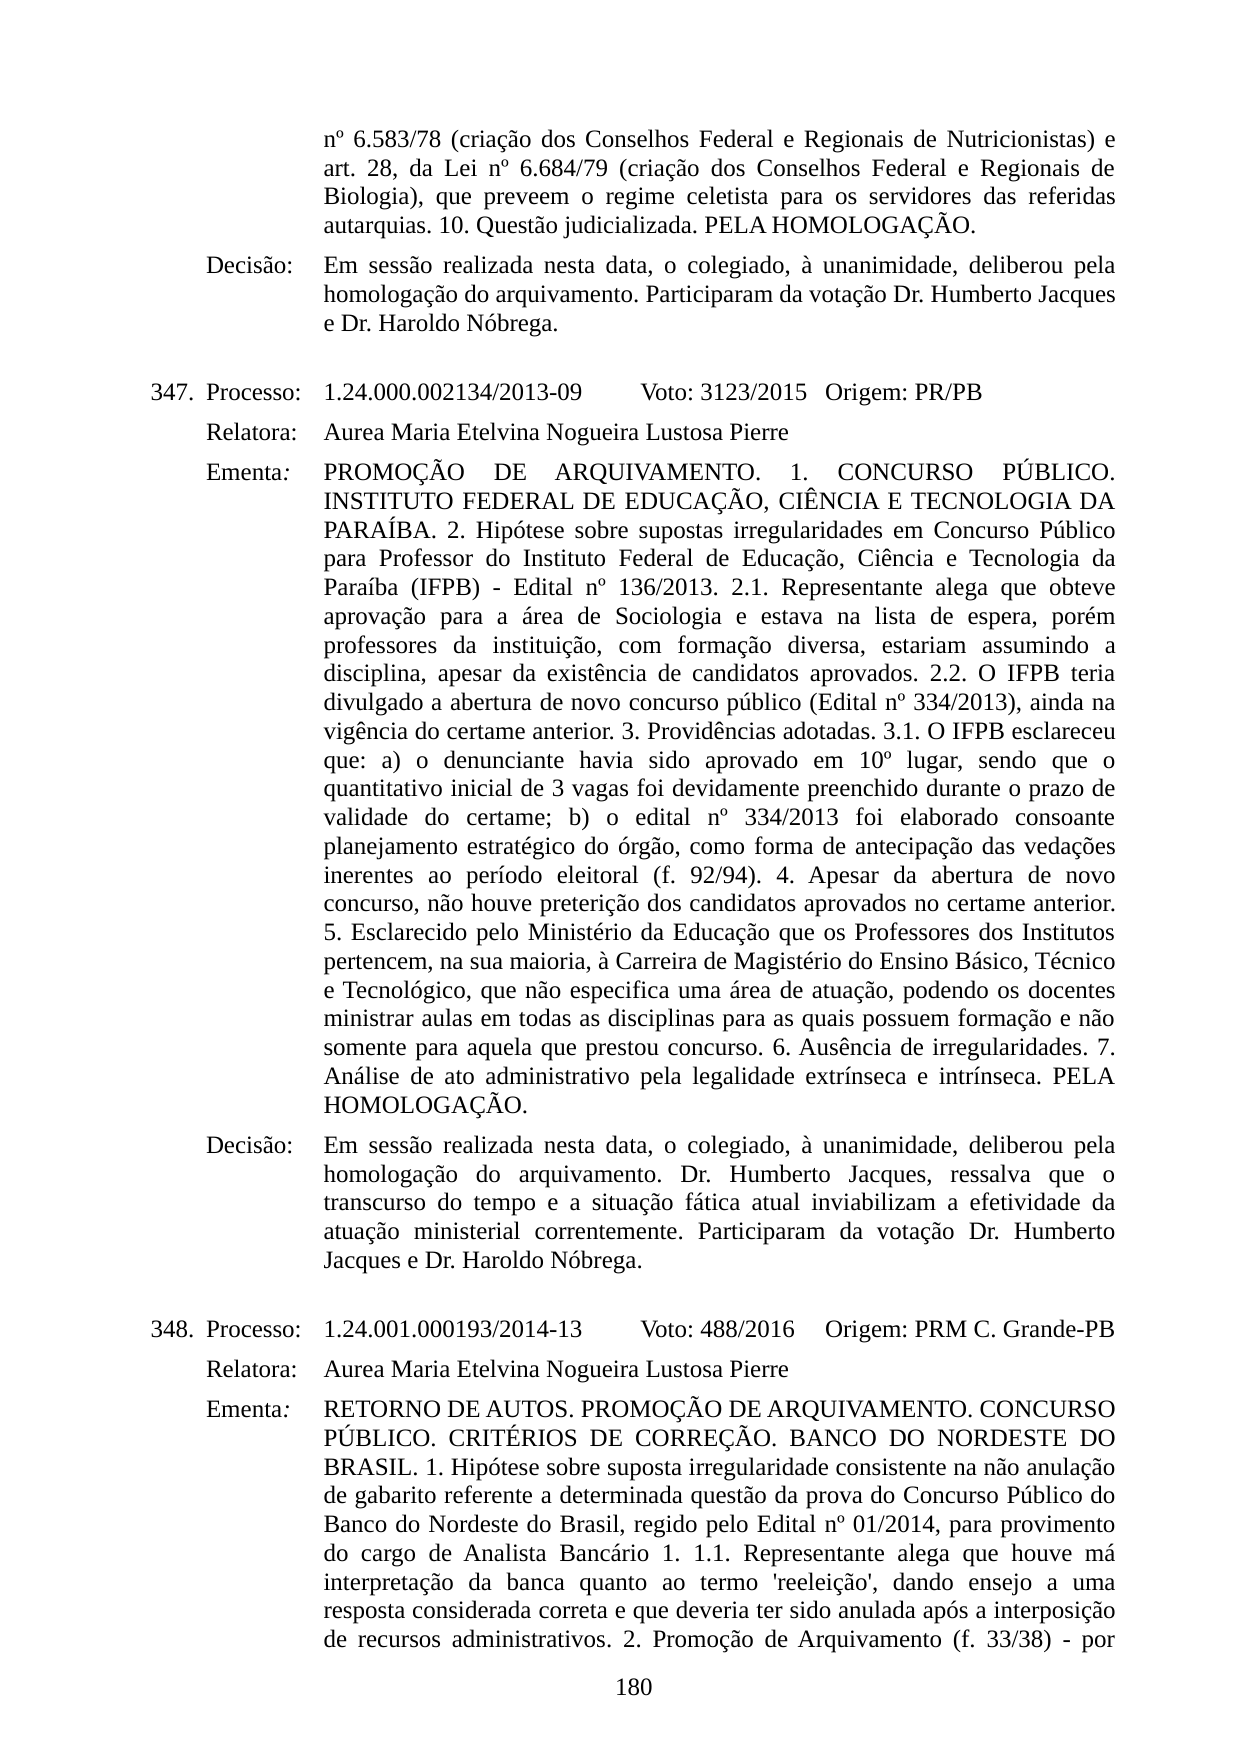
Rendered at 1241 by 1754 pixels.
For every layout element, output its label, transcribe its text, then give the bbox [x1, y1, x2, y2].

table_cell Aurea Maria Etelvina Nogueira Lustosa Pierre [318, 411, 1122, 451]
table_cell Relatora: [200, 411, 318, 451]
table_cell PROMOÇÃO DE ARQUIVAMENTO. 1. CONCURSO PÚBLICO. INSTITUTO FEDERAL DE EDUCAÇÃO, CIÊNCIA E TECNOLOGIA DA PARAÍBA. 2. Hipótese sobre supostas irregularidades em Concurso Público para Professor do Instituto Federal de Educação, Ciência e Tecnologia da Paraíba (IFPB) - Edital nº 136/2013. 2.1. Representante alega que obteve aprovação para a área de Sociologia e estava na lista de espera, porém professores da instituição, com formação diversa, estariam assumindo a disciplina, apesar da existência de candidatos aprovados. 2.2. O IFPB teria divulgado a abertura de novo concurso público (Edital nº 334/2013), ainda na vigência do certame anterior. 3. Providências adotadas. 3.1. O IFPB esclareceu que: a) o denunciante havia sido aprovado em 10º lugar, sendo que o quantitativo inicial de 3 vagas foi devidamente preenchido durante o prazo de validade do certame; b) o edital nº 334/2013 foi elaborado consoante planejamento estratégico do órgão, como forma de antecipação das vedações inerentes ao período eleitoral (f. 92/94). 4. Apesar da abertura de novo concurso, não houve preterição dos candidatos aprovados no certame anterior. 5. Esclarecido pelo Ministério da Educação que os Professores dos Institutos pertencem, na sua maioria, à Carreira de Magistério do Ensino Básico, Técnico e Tecnológico, que não especifica uma área de atuação, podendo os docentes ministrar aulas em todas as disciplinas para as quais possuem formação e não somente para aquela que prestou concurso. 6. Ausência de irregularidades. 7. Análise de ato administrativo pela legalidade extrínseca e intrínseca. PELA HOMOLOGAÇÃO. [318, 451, 1122, 1124]
table_header 1.24.001.000193/2014-13 [318, 1308, 634, 1348]
table_cell [145, 1389, 200, 1659]
table_cell RETORNO DE AUTOS. PROMOÇÃO DE ARQUIVAMENTO. CONCURSO PÚBLICO. CRITÉRIOS DE CORREÇÃO. BANCO DO NORDESTE DO BRASIL. 1. Hipótese sobre suposta irregularidade consistente na não anulação de gabarito referente a determinada questão da prova do Concurso Público do Banco do Nordeste do Brasil, regido pelo Edital nº 01/2014, para provimento do cargo de Analista Bancário 1. 1.1. Representante alega que houve má interpretação da banca quanto ao termo 'reeleição', dando ensejo a uma resposta considerada correta e que deveria ter sido anulada após a interposição de recursos administrativos. 2. Promoção de Arquivamento (f. 33/38) - por [318, 1389, 1122, 1659]
table_header 348. [145, 1308, 200, 1348]
table_cell [145, 411, 200, 451]
table_header 1.24.000.002134/2013-09 [318, 371, 634, 411]
table_cell [200, 118, 318, 244]
table_header 347. [145, 371, 200, 411]
table_header Origem: PRM C. Grande-PB [819, 1308, 1122, 1348]
table_cell [145, 118, 200, 244]
table_header Processo: [200, 1308, 318, 1348]
table_cell Aurea Maria Etelvina Nogueira Lustosa Pierre [318, 1348, 1122, 1388]
table_cell Decisão: [200, 245, 318, 342]
table_cell [145, 1348, 200, 1388]
table_header Voto: 488/2016 [635, 1308, 819, 1348]
table_cell Ementa: [200, 451, 318, 1124]
table_header Voto: 3123/2015 [635, 371, 819, 411]
table_header Processo: [200, 371, 318, 411]
table_cell Em sessão realizada nesta data, o colegiado, à unanimidade, deliberou pela homologação do arquivamento. Dr. Humberto Jacques, ressalva que o transcurso do tempo e a situação fática atual inviabilizam a efetividade da atuação ministerial correntemente. Participaram da votação Dr. Humberto Jacques e Dr. Haroldo Nóbrega. [318, 1124, 1122, 1279]
table_cell [145, 451, 200, 1124]
table_cell Ementa: [200, 1389, 318, 1659]
table_cell [145, 1124, 200, 1279]
table_cell [145, 245, 200, 342]
table_cell Decisão: [200, 1124, 318, 1279]
table_cell nº 6.583/78 (criação dos Conselhos Federal e Regionais de Nutricionistas) e art. 28, da Lei nº 6.684/79 (criação dos Conselhos Federal e Regionais de Biologia), que preveem o regime celetista para os servidores das referidas autarquias. 10. Questão judicializada. PELA HOMOLOGAÇÃO. [318, 118, 1122, 244]
table_cell Relatora: [200, 1348, 318, 1388]
table_cell Em sessão realizada nesta data, o colegiado, à unanimidade, deliberou pela homologação do arquivamento. Participaram da votação Dr. Humberto Jacques e Dr. Haroldo Nóbrega. [318, 245, 1122, 342]
table_header Origem: PR/PB [819, 371, 1122, 411]
